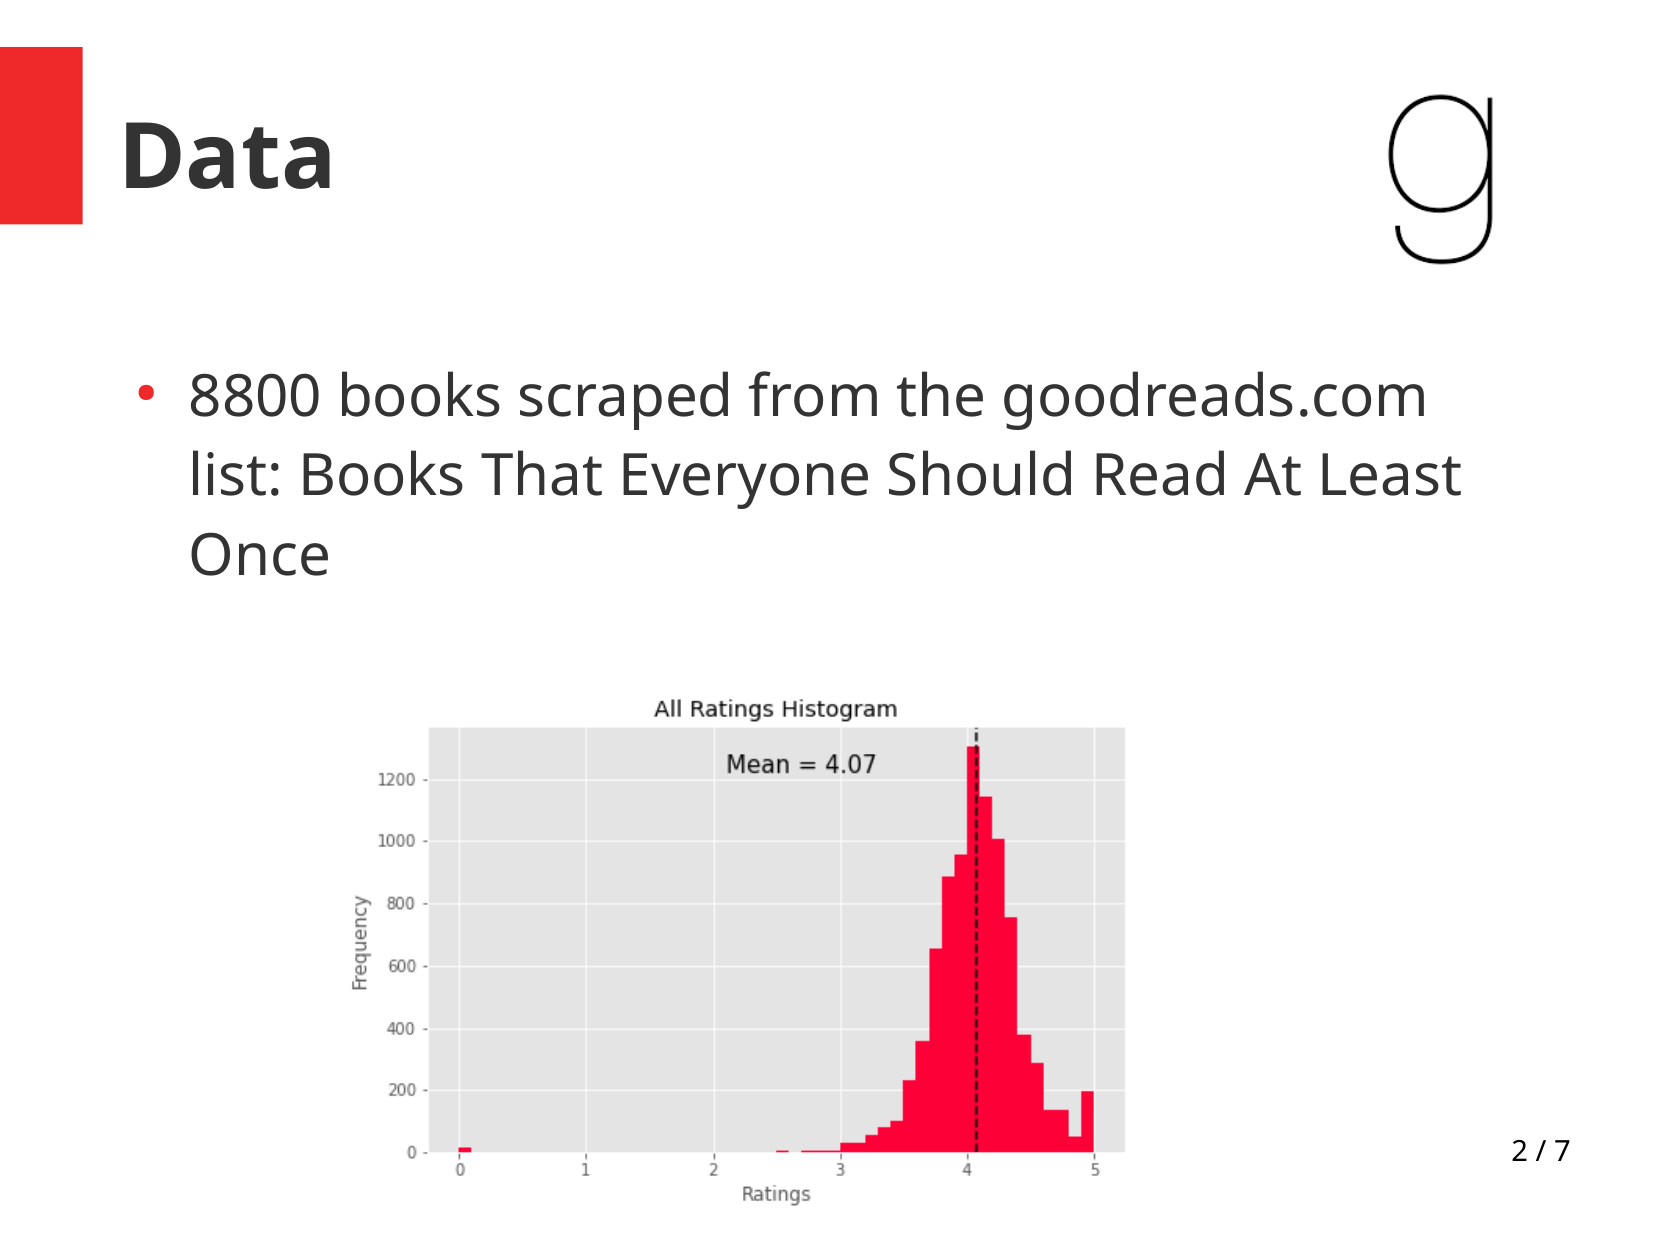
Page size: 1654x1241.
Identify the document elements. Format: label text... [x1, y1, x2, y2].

title Data [118, 49, 1305, 257]
list 8800 books scraped from the goodreads.com list: Books That Everyone Should Read At Least Once [118, 354, 1536, 1074]
picture [1305, 44, 1576, 316]
picture [315, 659, 1216, 1223]
